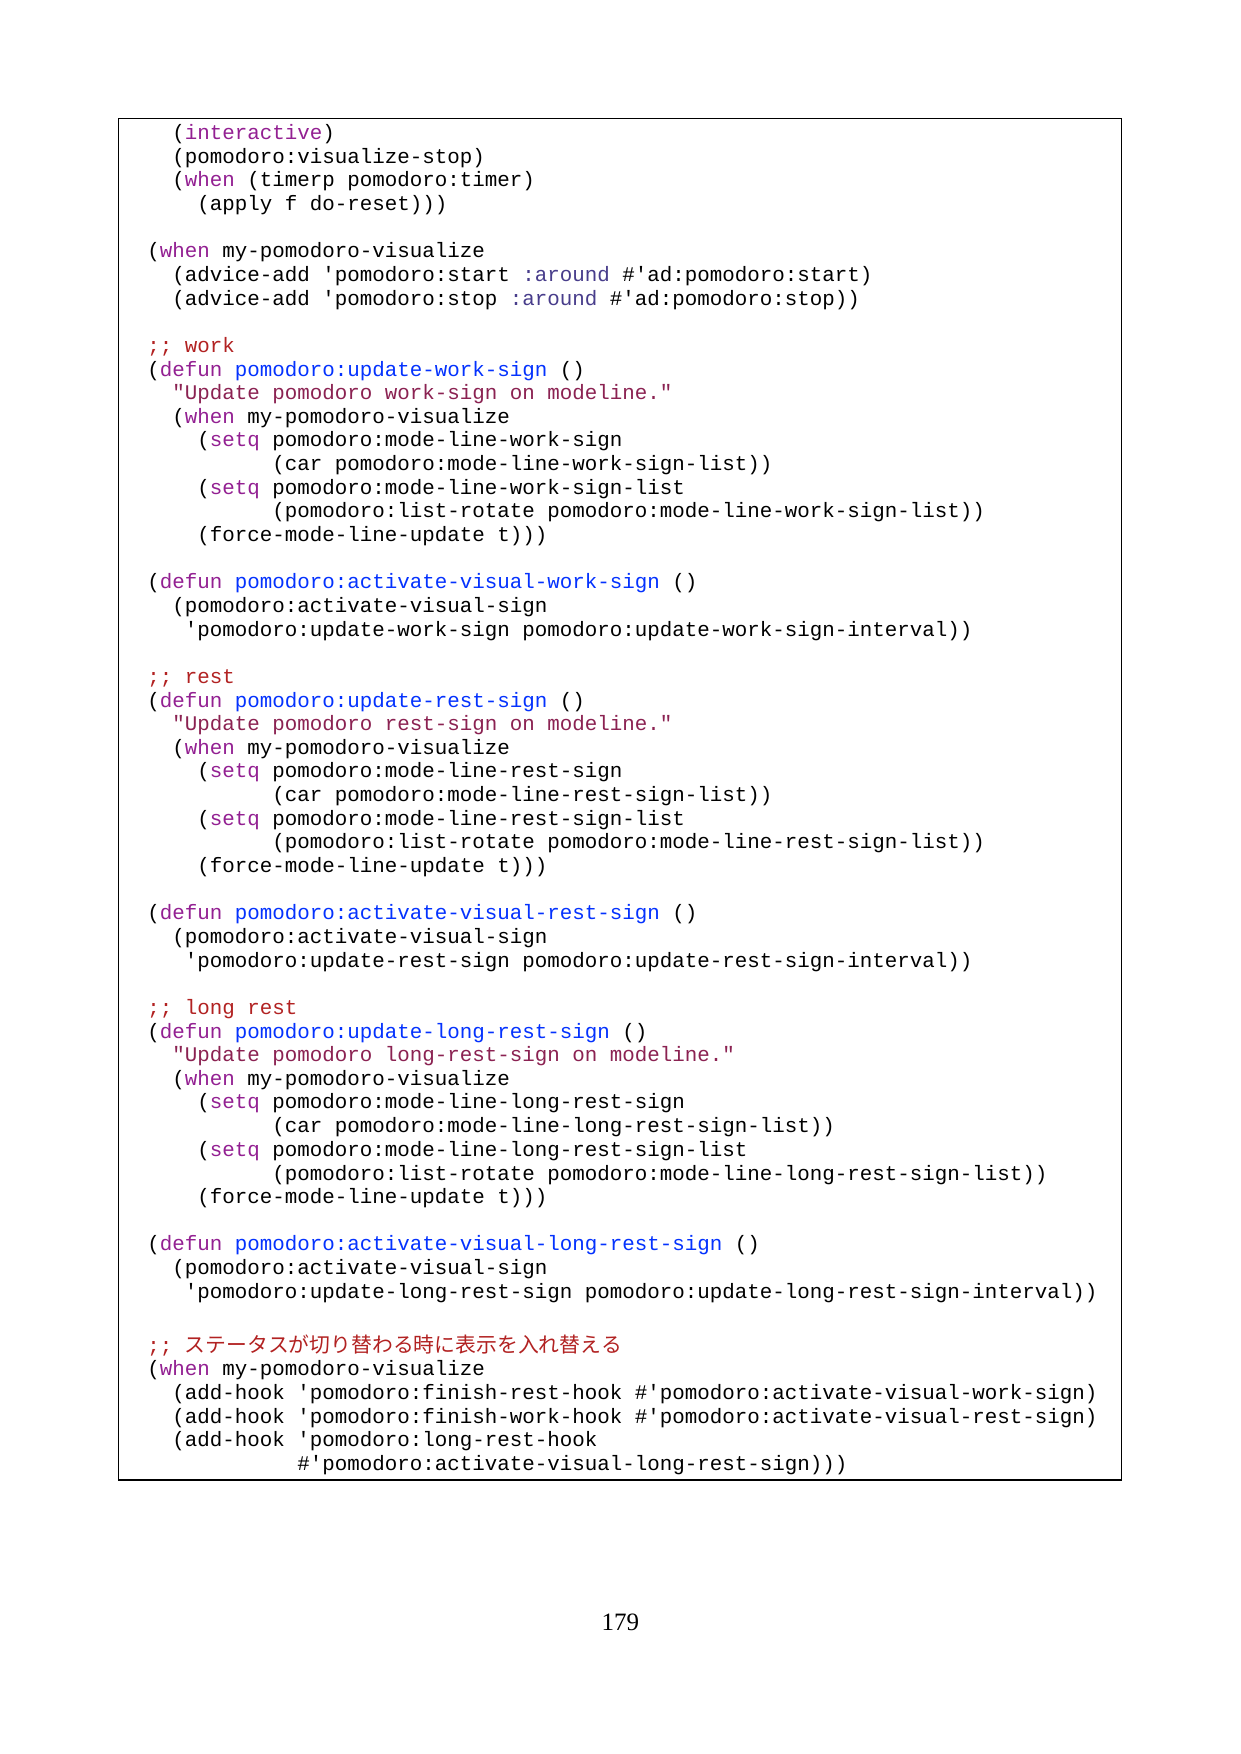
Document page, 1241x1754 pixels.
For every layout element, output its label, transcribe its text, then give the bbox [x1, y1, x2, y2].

text (apply f do-reset))) [119, 189, 1121, 213]
text (pomodoro:activate-visual-sign [119, 922, 1121, 946]
text (advice-add 'pomodoro:start :around #'ad:pomodoro:start) [119, 260, 1121, 284]
text "Update pomodoro long-rest-sign on modeline." [119, 1040, 1121, 1064]
text (add-hook 'pomodoro:finish-rest-hook #'pomodoro:activate-visual-work-sign) [119, 1378, 1121, 1402]
text (defun pomodoro:activate-visual-long-rest-sign () [119, 1229, 1121, 1253]
text (setq pomodoro:mode-line-rest-sign-list [119, 804, 1121, 827]
text #'pomodoro:activate-visual-long-rest-sign))) [119, 1449, 1121, 1479]
text 'pomodoro:update-work-sign pomodoro:update-work-sign-interval)) [119, 615, 1121, 638]
text (car pomodoro:mode-line-rest-sign-list)) [119, 780, 1121, 804]
text (pomodoro:list-rotate pomodoro:mode-line-rest-sign-list)) [119, 827, 1121, 851]
text (defun pomodoro:update-rest-sign () [119, 686, 1121, 709]
text (when my-pomodoro-visualize [119, 1354, 1121, 1378]
text (when my-pomodoro-visualize [119, 1064, 1121, 1088]
text (force-mode-line-update t))) [119, 1182, 1121, 1206]
text (car pomodoro:mode-line-work-sign-list)) [119, 449, 1121, 473]
text "Update pomodoro rest-sign on modeline." [119, 709, 1121, 733]
text (add-hook 'pomodoro:long-rest-hook [119, 1425, 1121, 1449]
text (when my-pomodoro-visualize [119, 733, 1121, 757]
text (pomodoro:list-rotate pomodoro:mode-line-work-sign-list)) [119, 496, 1121, 520]
text (pomodoro:activate-visual-sign [119, 591, 1121, 615]
text (pomodoro:visualize-stop) [119, 142, 1121, 165]
text (defun pomodoro:update-work-sign () [119, 354, 1121, 378]
text ;; work [119, 331, 1121, 354]
text (setq pomodoro:mode-line-rest-sign [119, 757, 1121, 780]
text (defun pomodoro:activate-visual-work-sign () [119, 567, 1121, 591]
text (advice-add 'pomodoro:stop :around #'ad:pomodoro:stop)) [119, 284, 1121, 307]
text (pomodoro:list-rotate pomodoro:mode-line-long-rest-sign-list)) [119, 1158, 1121, 1182]
text ;; rest [119, 662, 1121, 686]
text (setq pomodoro:mode-line-work-sign-list [119, 473, 1121, 496]
text 'pomodoro:update-rest-sign pomodoro:update-rest-sign-interval)) [119, 946, 1121, 969]
text 'pomodoro:update-long-rest-sign pomodoro:update-long-rest-sign-interval)) [119, 1277, 1121, 1300]
text (defun pomodoro:update-long-rest-sign () [119, 1017, 1121, 1040]
text (setq pomodoro:mode-line-long-rest-sign-list [119, 1135, 1121, 1158]
text (pomodoro:activate-visual-sign [119, 1253, 1121, 1277]
text (car pomodoro:mode-line-long-rest-sign-list)) [119, 1111, 1121, 1135]
text (when my-pomodoro-visualize [119, 402, 1121, 426]
text (setq pomodoro:mode-line-work-sign [119, 426, 1121, 449]
text (force-mode-line-update t))) [119, 520, 1121, 544]
text (add-hook 'pomodoro:finish-work-hook #'pomodoro:activate-visual-rest-sign) [119, 1402, 1121, 1425]
text (force-mode-line-update t))) [119, 851, 1121, 875]
text (setq pomodoro:mode-line-long-rest-sign [119, 1088, 1121, 1111]
text (when my-pomodoro-visualize [119, 236, 1121, 260]
text (when (timerp pomodoro:timer) [119, 165, 1121, 189]
text ;; ステータスが切り替わる時に表示を入れ替える [119, 1324, 1121, 1354]
text ;; long rest [119, 993, 1121, 1017]
text "Update pomodoro work-sign on modeline." [119, 378, 1121, 402]
text (defun pomodoro:activate-visual-rest-sign () [119, 898, 1121, 922]
text (interactive) [119, 119, 1121, 142]
